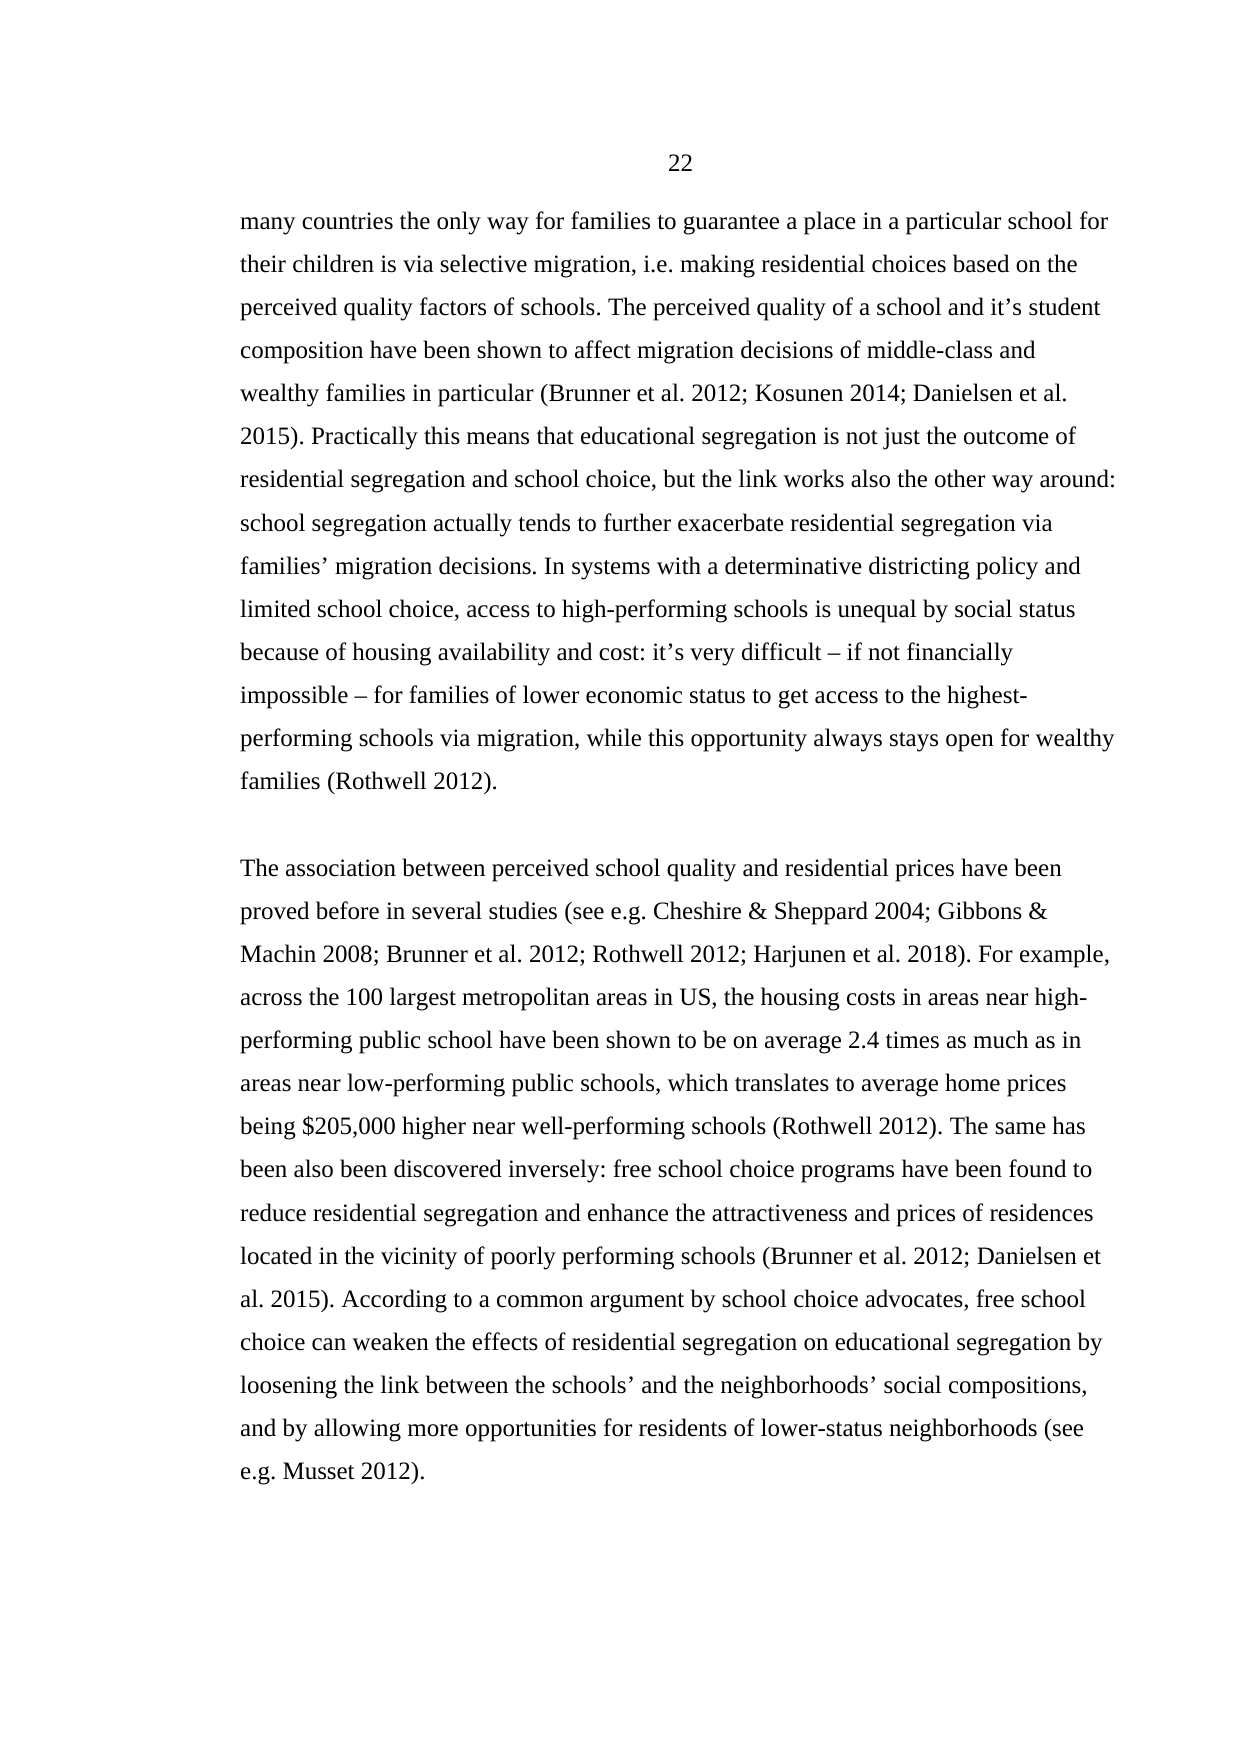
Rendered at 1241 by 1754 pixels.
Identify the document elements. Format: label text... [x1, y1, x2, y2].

text many countries the only way for families to guarantee a place in a particular school for their children is via selective migration, i.e. making residential choices based on the perceived quality factors of schools. The perceived quality of a school and it’s student composition have been shown to affect migration decisions of middle-class and wealthy families in particular (Brunner et al. 2012; Kosunen 2014; Danielsen et al. 2015). Practically this means that educational segregation is not just the outcome of residential segregation and school choice, but the link works also the other way around: school segregation actually tends to further exacerbate residential segregation via families’ migration decisions. In systems with a determinative districting policy and limited school choice, access to high-performing schools is unequal by social status because of housing availability and cost: it’s very difficult – if not financially impossible – for families of lower economic status to get access to the highest-performing schools via migration, while this opportunity always stays open for wealthy families (Rothwell 2012). [240, 206, 1121, 795]
text The association between perceived school quality and residential prices have been proved before in several studies (see e.g. Cheshire & Sheppard 2004; Gibbons & Machin 2008; Brunner et al. 2012; Rothwell 2012; Harjunen et al. 2018). For example, across the 100 largest metropolitan areas in US, the housing costs in areas near high-performing public school have been shown to be on average 2.4 times as much as in areas near low-performing public schools, which translates to average home prices being $205,000 higher near well-performing schools (Rothwell 2012). The same has been also been discovered inversely: free school choice programs have been found to reduce residential segregation and enhance the attractiveness and prices of residences located in the vicinity of poorly performing schools (Brunner et al. 2012; Danielsen et al. 2015). According to a common argument by school choice advocates, free school choice can weaken the effects of residential segregation on educational segregation by loosening the link between the schools’ and the neighborhoods’ social compositions, and by allowing more opportunities for residents of lower-status neighborhoods (see e.g. Musset 2012). [240, 853, 1121, 1485]
